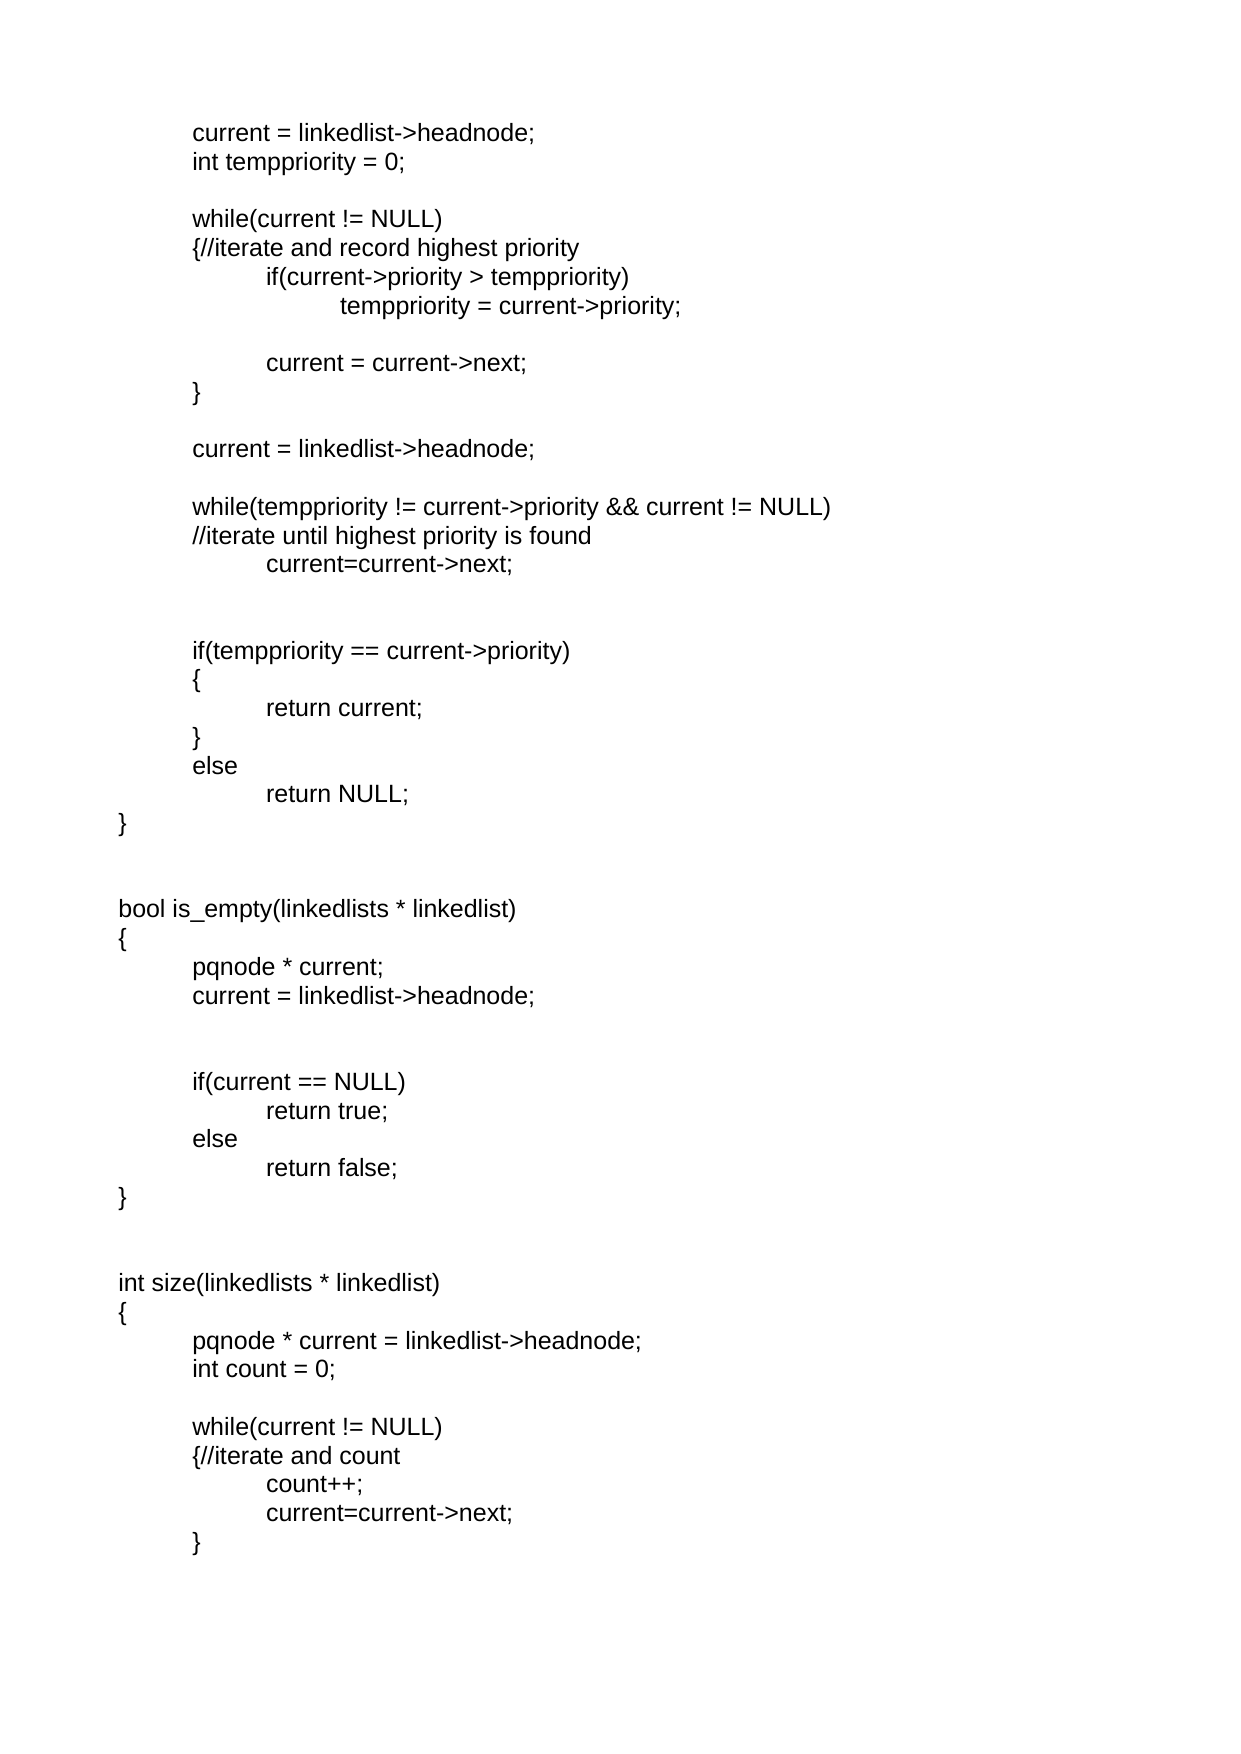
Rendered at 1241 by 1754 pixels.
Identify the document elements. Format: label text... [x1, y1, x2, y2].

text while(current != NULL) [118, 204, 1122, 233]
text current=current->next; [118, 1498, 1122, 1527]
text return false; [118, 1153, 1122, 1182]
text return current; [118, 693, 1122, 722]
text pqnode * current; [118, 952, 1122, 981]
text int size(linkedlists * linkedlist) [118, 1268, 1122, 1297]
text if(temppriority == current->priority) [118, 636, 1122, 664]
text temppriority = current->priority; [118, 291, 1122, 319]
text return NULL; [118, 779, 1122, 808]
text pqnode * current = linkedlist->headnode; [118, 1326, 1122, 1354]
text while(temppriority != current->priority && current != NULL) [118, 492, 1122, 521]
text //iterate until highest priority is found [118, 521, 1122, 549]
text if(current == NULL) [118, 1067, 1122, 1096]
text current = linkedlist->headnode; [118, 434, 1122, 463]
text {//iterate and record highest priority [118, 233, 1122, 262]
text { [118, 923, 1122, 952]
text else [118, 1124, 1122, 1153]
text else [118, 751, 1122, 779]
text current = current->next; [118, 348, 1122, 377]
text int count = 0; [118, 1354, 1122, 1383]
text current=current->next; [118, 549, 1122, 578]
text int temppriority = 0; [118, 147, 1122, 176]
text while(current != NULL) [118, 1412, 1122, 1441]
text } [118, 377, 1122, 406]
text { [118, 664, 1122, 693]
text } [118, 1527, 1122, 1556]
text if(current->priority > temppriority) [118, 262, 1122, 291]
text current = linkedlist->headnode; [118, 118, 1122, 147]
text bool is_empty(linkedlists * linkedlist) [118, 894, 1122, 923]
text {//iterate and count [118, 1441, 1122, 1469]
text } [118, 1182, 1122, 1211]
text { [118, 1297, 1122, 1326]
text return true; [118, 1096, 1122, 1124]
text } [118, 808, 1122, 837]
text } [118, 722, 1122, 751]
text current = linkedlist->headnode; [118, 981, 1122, 1009]
text count++; [118, 1469, 1122, 1498]
